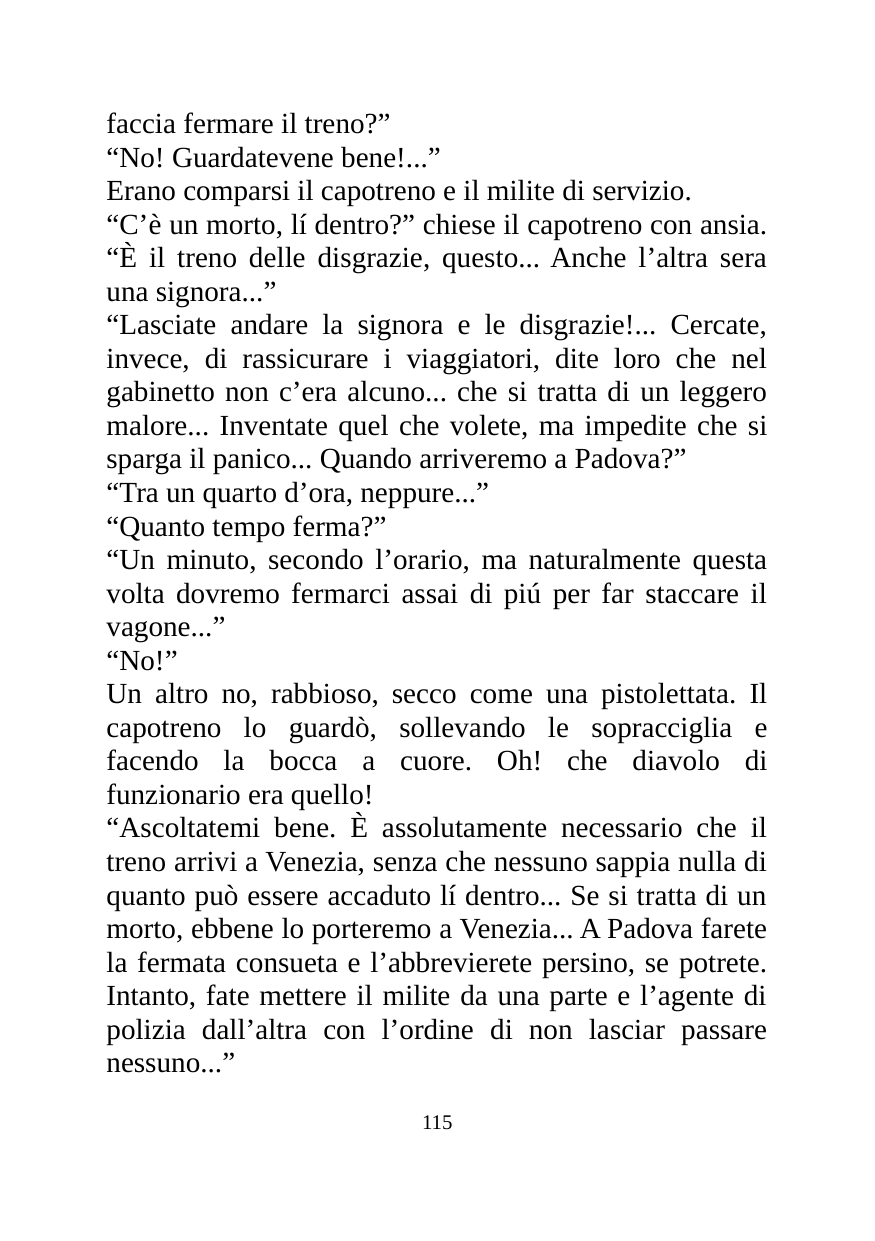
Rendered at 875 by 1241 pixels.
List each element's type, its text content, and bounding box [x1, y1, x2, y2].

text “Tra un quarto d’ora, neppure...” [106, 475, 768, 509]
text “C’è un morto, lí dentro?” chiese il capotreno con ansia. “È il treno delle disgrazie, questo... Anche l’altra sera una signora...” [106, 207, 768, 307]
text “Lasciate andare la signora e le disgrazie!... Cercate, invece, di rassicurare i viaggiatori, dite loro che nel gabinetto non c’era alcuno... che si tratta di un leggero malore... Inventate quel che volete, ma impedite che si sparga il panico... Quando arriveremo a Padova?” [106, 307, 768, 475]
text “No!” [106, 643, 768, 676]
text faccia fermare il treno?” [106, 106, 768, 140]
text Un altro no, rabbioso, secco come una pistolettata. Il capotreno lo guardò, sollevando le sopracciglia e facendo la bocca a cuore. Oh! che diavolo di funzionario era quello! [106, 676, 768, 811]
text Erano comparsi il capotreno e il milite di servizio. [106, 173, 768, 207]
text “No! Guardatevene bene!...” [106, 140, 768, 173]
text “Quanto tempo ferma?” [106, 509, 768, 542]
text “Un minuto, secondo l’orario, ma naturalmente questa volta dovremo fermarci assai di piú per far staccare il vagone...” [106, 542, 768, 643]
text “Ascoltatemi bene. È assolutamente necessario che il treno arrivi a Venezia, senza che nessuno sappia nulla di quanto può essere accaduto lí dentro... Se si tratta di un morto, ebbene lo porteremo a Venezia... A Padova farete la fermata consueta e l’abbrevierete persino, se potrete. Intanto, fate mettere il milite da una parte e l’agente di polizia dall’altra con l’ordine di non lasciar passare nessuno...” [106, 811, 768, 1079]
